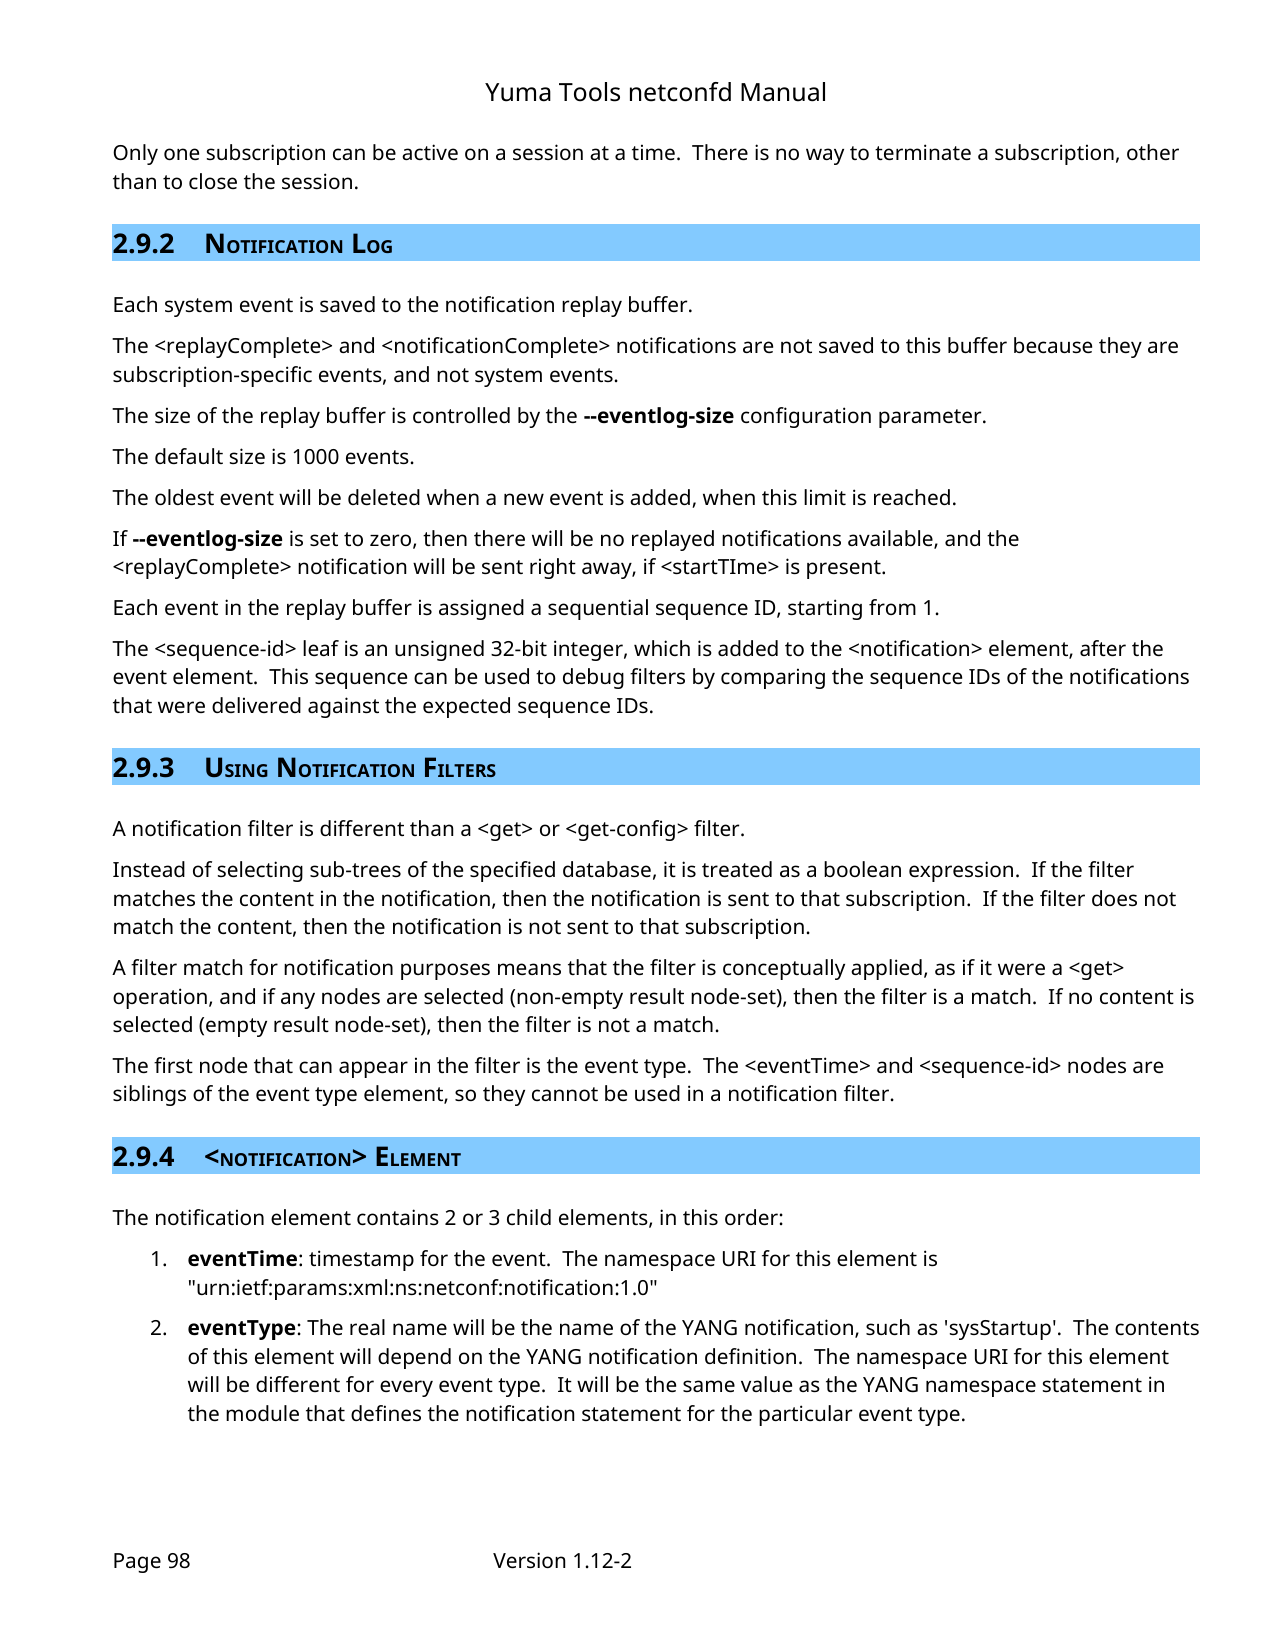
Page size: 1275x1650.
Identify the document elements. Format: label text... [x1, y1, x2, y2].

text The oldest event will be deleted when a new event is added, when this limit is reached. [112, 483, 1200, 511]
list eventTime: timestamp for the event. The namespace URI for this element is "urn:ietf:params:xml:ns:netconf:notification:1.0" [150, 1244, 1200, 1301]
subtitle <notification> Element [112, 1137, 1200, 1174]
subtitle Using Notification Filters [112, 748, 1200, 785]
subtitle Notification Log [112, 224, 1200, 261]
text The <replayComplete> and <notificationComplete> notifications are not saved to this buffer because they are subscription-specific events, and not system events. [112, 332, 1200, 388]
text If --eventlog-size is set to zero, then there will be no replayed notifications available, and the <replayComplete> notification will be sent right away, if <startTIme> is present. [112, 524, 1200, 581]
text A notification filter is different than a <get> or <get-config> filter. [112, 814, 1200, 843]
text A filter match for notification purposes means that the filter is conceptually applied, as if it were a <get> operation, and if any nodes are selected (non-empty result node-set), then the filter is a match. If no content is selected (empty result node-set), then the filter is not a match. [112, 953, 1200, 1039]
text The notification element contains 2 or 3 child elements, in this order: [112, 1203, 1200, 1232]
text Instead of selecting sub-trees of the specified database, it is treated as a boolean expression. If the filter matches the content in the notification, then the notification is sent to that subscription. If the filter does not match the content, then the notification is not sent to that subscription. [112, 856, 1200, 941]
text The first node that can appear in the filter is the event type. The <eventTime> and <sequence-id> nodes are siblings of the event type element, so they cannot be used in a notification filter. [112, 1051, 1200, 1108]
text The default size is 1000 events. [112, 442, 1200, 470]
text Each event in the replay buffer is assigned a sequential sequence ID, starting from 1. [112, 593, 1200, 622]
list eventType: The real name will be the name of the YANG notification, such as 'sysStartup'. The contents of this element will depend on the YANG notification definition. The namespace URI for this element will be different for every event type. It will be the same value as the YANG namespace statement in the module that defines the notification statement for the particular event type. [150, 1313, 1200, 1427]
text Each system event is saved to the notification replay buffer. [112, 291, 1200, 319]
text The size of the replay buffer is controlled by the --eventlog-size configuration parameter. [112, 401, 1200, 429]
text Only one subscription can be active on a session at a time. There is no way to terminate a subscription, other than to close the session. [112, 138, 1200, 195]
text The <sequence-id> leaf is an unsigned 32-bit integer, which is added to the <notification> element, after the event element. This sequence can be used to debug filters by comparing the sequence IDs of the notifications that were delivered against the expected sequence IDs. [112, 634, 1200, 719]
